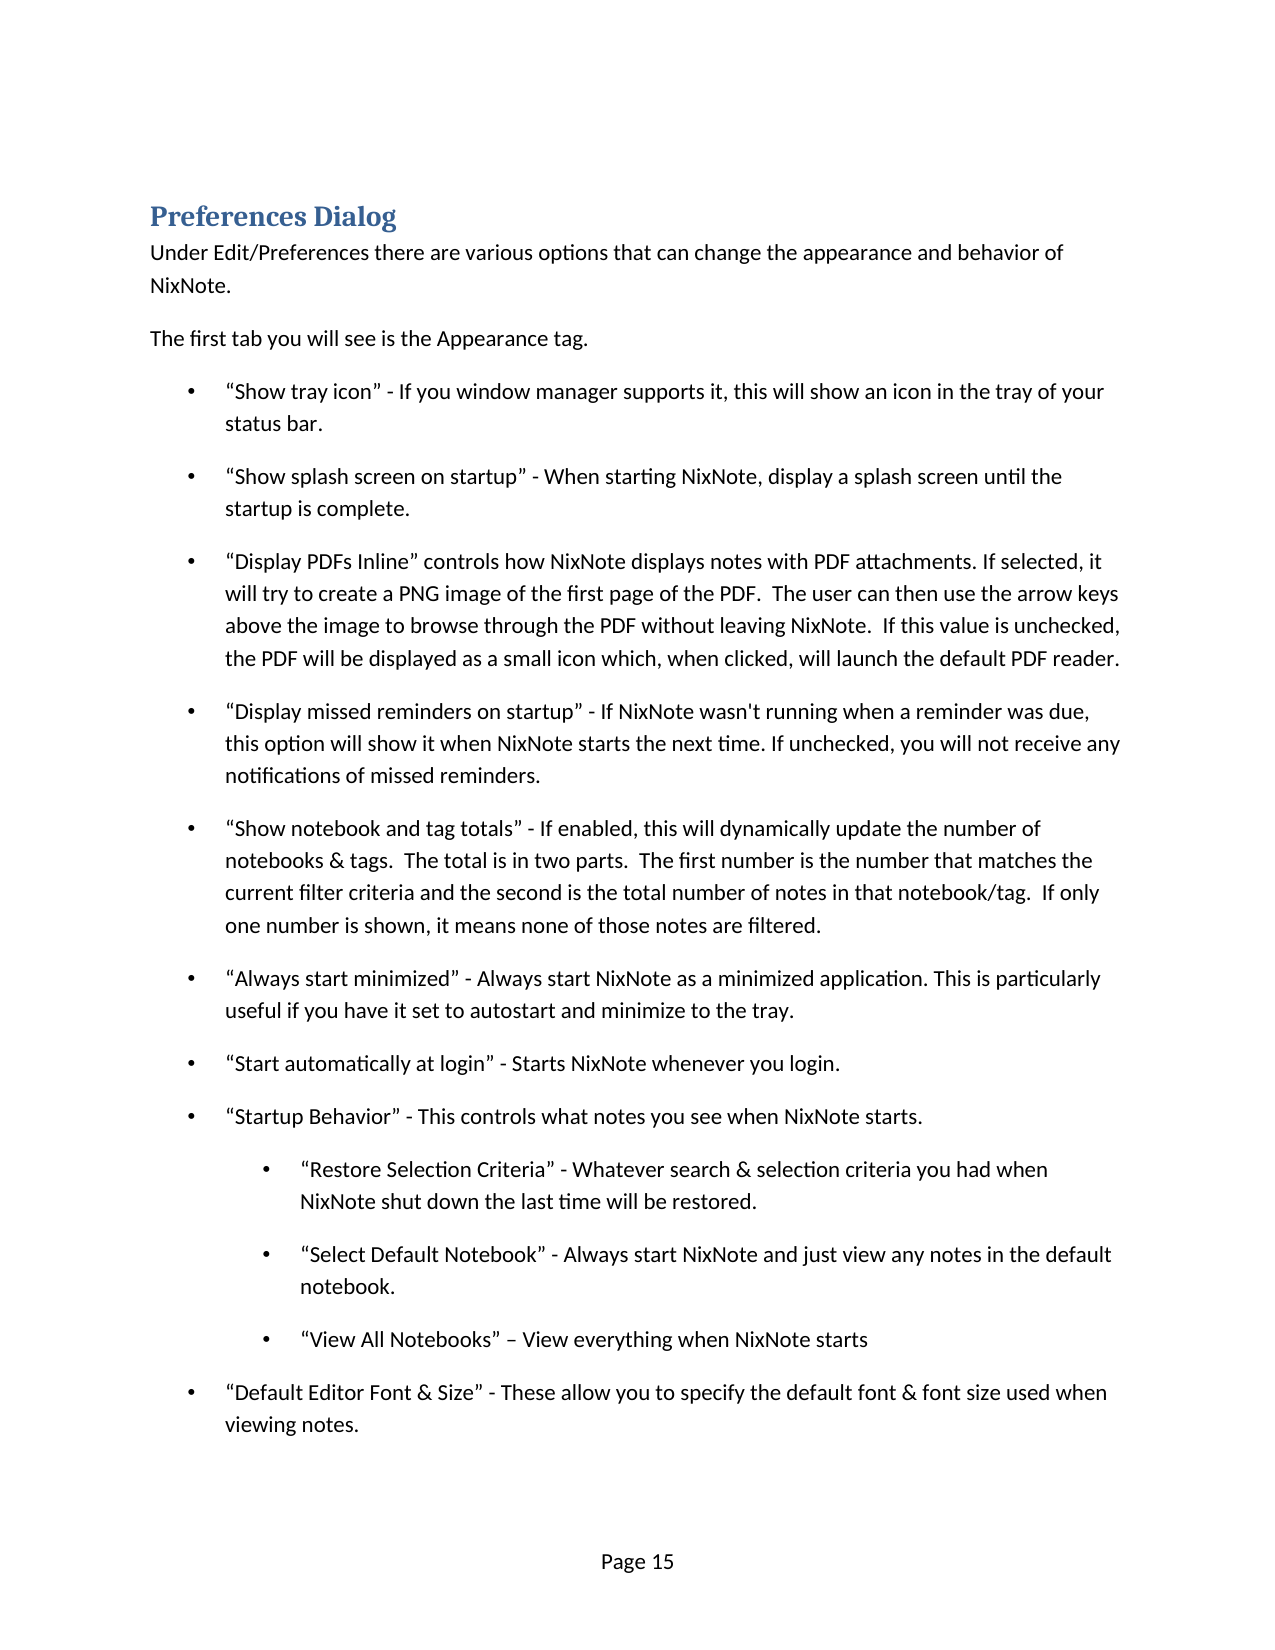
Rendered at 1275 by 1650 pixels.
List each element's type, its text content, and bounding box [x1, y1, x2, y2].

list “Show notebook and tag totals” - If enabled, this will dynamically update the number of notebooks & tags. The total is in two parts. The first number is the number that matches the current filter criteria and the second is the total number of notes in that notebook/tag. If only one number is shown, it means none of those notes are filtered. [187, 814, 1125, 939]
list “Restore Selection Criteria” - Whatever search & selection criteria you had when NixNote shut down the last time will be restored. [262, 1155, 1125, 1215]
list “Start automatically at login” - Starts NixNote whenever you login. [187, 1049, 1125, 1077]
list “Display missed reminders on startup” - If NixNote wasn't running when a reminder was due, this option will show it when NixNote starts the next time. If unchecked, you will not receive any notifications of missed reminders. [187, 697, 1125, 789]
list “Always start minimized” - Always start NixNote as a minimized application. This is particularly useful if you have it set to autostart and minimize to the tray. [187, 964, 1125, 1024]
text Under Edit/Preferences there are various options that can change the appearance and behavior of NixNote. [150, 238, 1125, 299]
list “Startup Behavior” - This controls what notes you see when NixNote starts. [187, 1102, 1125, 1130]
list “Show tray icon” - If you window manager supports it, this will show an icon in the tray of your status bar. [187, 377, 1125, 437]
list “Select Default Notebook” - Always start NixNote and just view any notes in the default notebook. [262, 1240, 1125, 1300]
list “Default Editor Font & Size” - These allow you to specify the default font & font size used when viewing notes. [187, 1378, 1125, 1439]
subtitle Preferences Dialog [150, 200, 1125, 233]
list “Display PDFs Inline” controls how NixNote displays notes with PDF attachments. If selected, it will try to create a PNG image of the first page of the PDF. The user can then use the arrow keys above the image to browse through the PDF without leaving NixNote. If this value is unchecked, the PDF will be displayed as a small icon which, when clicked, will launch the default PDF reader. [187, 547, 1125, 672]
list “Show splash screen on startup” - When starting NixNote, display a splash screen until the startup is complete. [187, 462, 1125, 522]
list “View All Notebooks” – View everything when NixNote starts [262, 1325, 1125, 1353]
text The first tab you will see is the Appearance tag. [150, 324, 1125, 352]
